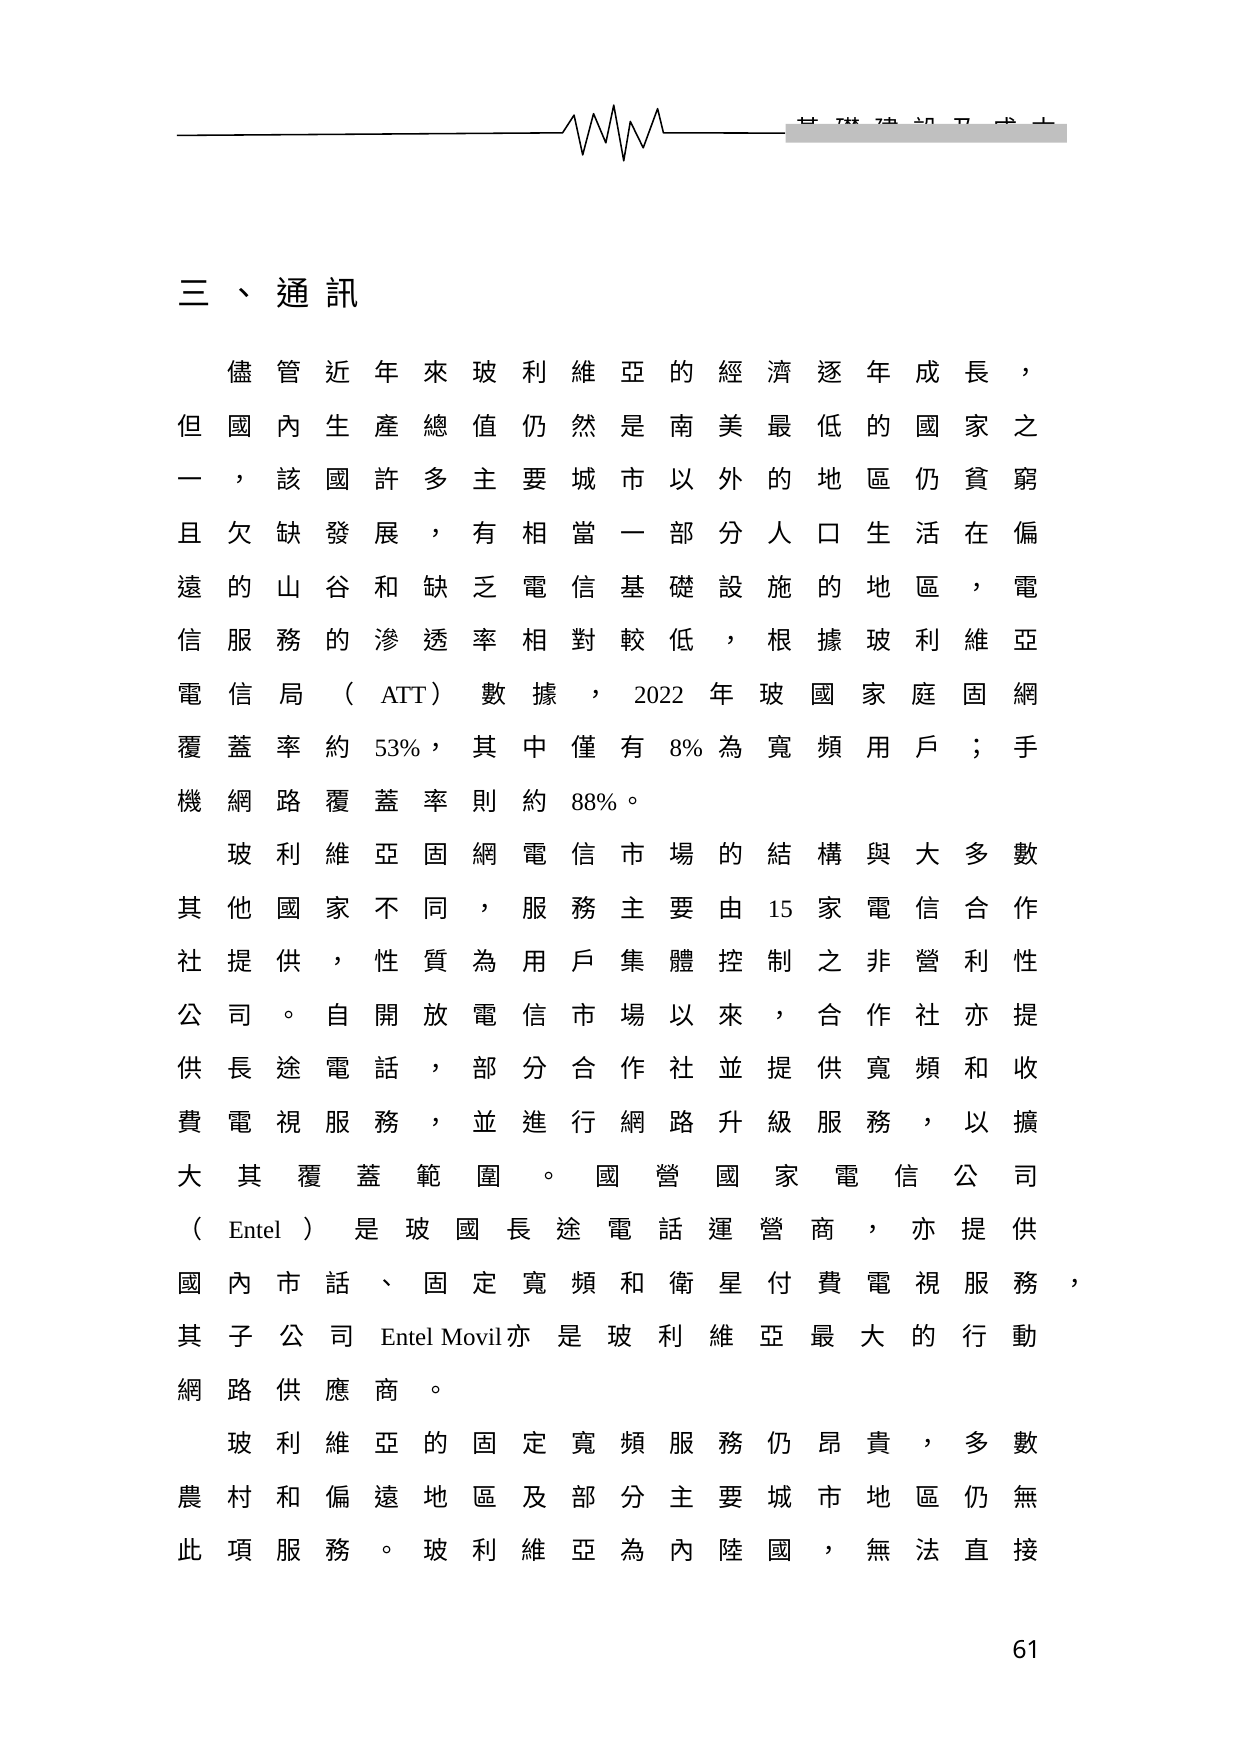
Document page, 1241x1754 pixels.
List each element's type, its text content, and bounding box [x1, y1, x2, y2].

text 三、通訊 [178, 264, 1063, 317]
text 玻利維亞的固定寬頻服務仍昂貴，多數農村和偏遠地區及部分主要城市地區仍無此項服務。玻利維亞為內陸國，無法直接 [178, 1415, 1063, 1576]
text 玻利維亞固網電信市場的結構與大多數其他國家不同，服務主要由15家電信合作社提供，性質為用戶集體控制之非營利性公司。自開放電信市場以來，合作社亦提供長途電話，部分合作社並提供寬頻和收費電視服務，並進行網路升級服務，以擴大其覆蓋範圍。國營國家電信公司（Entel）是玻國長途電話運營商，亦提供國內市話、固定寬頻和衛星付費電視服務，其子公司Entel Movil亦是玻利維亞最大的行動網路供應商。 [178, 826, 1063, 1415]
text 儘管近年來玻利維亞的經濟逐年成長，但國內生產總值仍然是南美最低的國家之一，該國許多主要城市以外的地區仍貧窮且欠缺發展，有相當一部分人口生活在偏遠的山谷和缺乏電信基礎設施的地區，電信服務的滲透率相對較低，根據玻利維亞電信局（ATT）數據，2022年玻國家庭固網覆蓋率約53%，其中僅有8%為寬頻用戶；手機網路覆蓋率則約88%。 [178, 344, 1063, 826]
